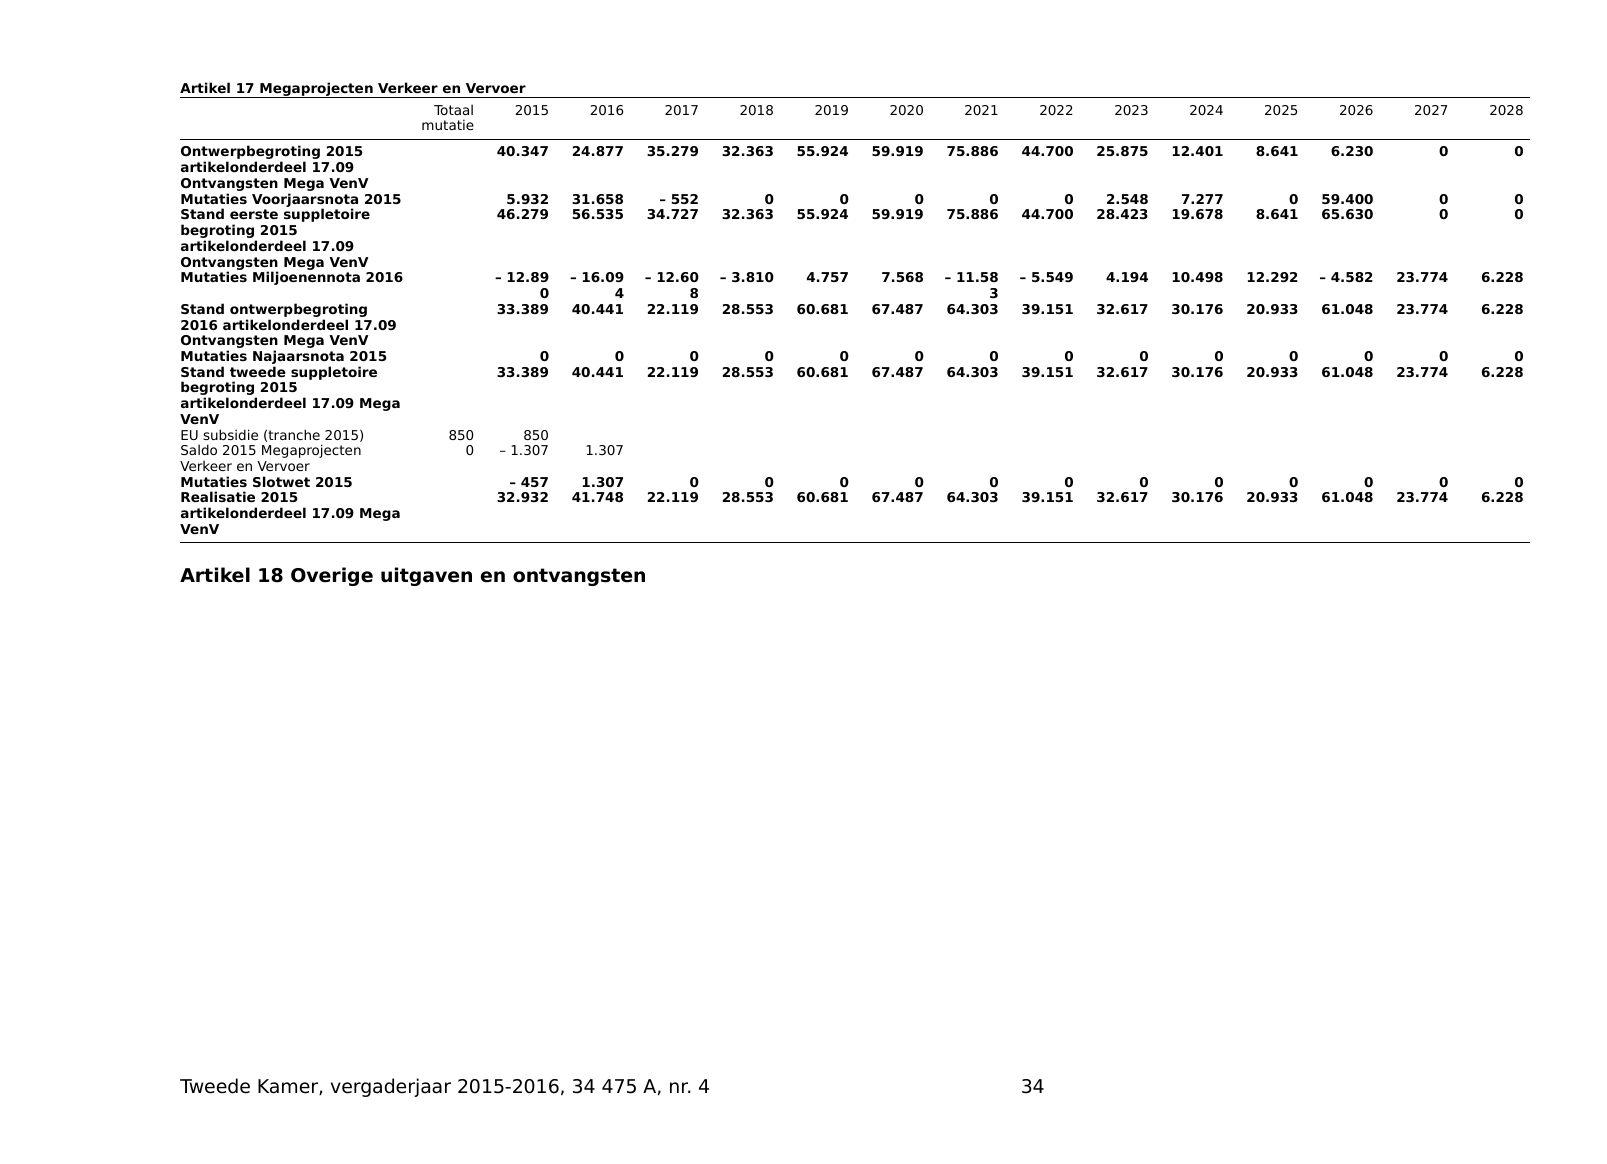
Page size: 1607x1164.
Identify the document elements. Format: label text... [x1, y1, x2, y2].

table_cell 0 [705, 191, 780, 207]
table_cell 0 [1379, 475, 1454, 490]
table_cell [630, 428, 705, 443]
table_cell 0 [1454, 140, 1529, 191]
table_cell [705, 443, 780, 474]
table_cell – 3.810 [705, 270, 780, 302]
table_cell [930, 428, 1004, 443]
table_cell 32.363 [705, 207, 780, 270]
table_cell 0 [930, 191, 1004, 207]
table_cell 55.924 [780, 207, 854, 270]
table_cell 0 [1379, 191, 1454, 207]
table_cell 0 [705, 475, 780, 490]
table_cell [405, 207, 480, 270]
table_cell 44.700 [1005, 207, 1079, 270]
table_cell [405, 490, 480, 542]
table_cell 34.727 [630, 207, 705, 270]
table_cell [1229, 428, 1304, 443]
table_cell [1379, 428, 1454, 443]
table_cell 33.389 [480, 302, 555, 349]
table_cell Stand tweede suppletoire begroting 2015 artikelonderdeel 17.09 Mega VenV [180, 365, 405, 427]
table_cell [855, 443, 929, 474]
table_cell [1454, 428, 1529, 443]
table_cell 32.617 [1080, 302, 1154, 349]
table_cell Stand eerste suppletoire begroting 2015 artikelonderdeel 17.09 Ontvangsten Mega VenV [180, 207, 405, 270]
table_cell [780, 443, 854, 474]
table_cell 2021 [930, 98, 1004, 138]
table_cell 0 [1229, 191, 1304, 207]
table_cell [1154, 443, 1229, 474]
table_cell 64.303 [930, 365, 1004, 427]
table_cell [930, 443, 1004, 474]
table_cell 28.423 [1080, 207, 1154, 270]
table_cell 59.919 [855, 207, 929, 270]
table_cell EU subsidie (tranche 2015) [180, 428, 405, 443]
table_cell 0 [630, 475, 705, 490]
table_cell [1304, 443, 1379, 474]
table_cell 56.535 [555, 207, 630, 270]
table_cell 61.048 [1304, 365, 1379, 427]
table_cell [1154, 428, 1229, 443]
table_cell [405, 140, 480, 191]
table_cell 6.228 [1454, 490, 1529, 542]
table_cell 0 [1005, 191, 1079, 207]
table_cell 19.678 [1154, 207, 1229, 270]
table_cell 55.924 [780, 140, 854, 191]
table_cell 0 [855, 349, 929, 364]
table_cell – 16.094 [555, 270, 630, 302]
table_cell 67.487 [855, 302, 929, 349]
table_cell 6.230 [1304, 140, 1379, 191]
table_cell Mutaties Voorjaarsnota 2015 [180, 191, 405, 207]
table_cell Mutaties Slotwet 2015 [180, 475, 405, 490]
table_cell 2.548 [1080, 191, 1154, 207]
table_cell Totaal mutatie [405, 98, 480, 138]
table_cell 0 [1454, 349, 1529, 364]
table_cell 0 [1454, 475, 1529, 490]
table_cell 0 [1304, 349, 1379, 364]
table_cell 2027 [1379, 98, 1454, 138]
table_cell 65.630 [1304, 207, 1379, 270]
table_cell [780, 428, 854, 443]
table_cell 7.277 [1154, 191, 1229, 207]
table_cell 0 [1304, 475, 1379, 490]
table_cell 6.228 [1454, 365, 1529, 427]
table_cell 0 [1379, 349, 1454, 364]
table_cell [180, 98, 405, 138]
table_cell 61.048 [1304, 490, 1379, 542]
table_cell 64.303 [930, 490, 1004, 542]
table_cell 0 [780, 191, 854, 207]
table_cell 32.617 [1080, 490, 1154, 542]
table_cell 67.487 [855, 365, 929, 427]
table_cell 60.681 [780, 365, 854, 427]
table_cell 59.919 [855, 140, 929, 191]
table_cell 39.151 [1005, 490, 1079, 542]
table_cell 24.877 [555, 140, 630, 191]
table_cell 25.875 [1080, 140, 1154, 191]
table_cell 20.933 [1229, 490, 1304, 542]
table_cell [555, 428, 630, 443]
table_cell 30.176 [1154, 365, 1229, 427]
table_cell 40.441 [555, 365, 630, 427]
table_cell 2020 [855, 98, 929, 138]
table_cell 31.658 [555, 191, 630, 207]
table_cell [1005, 428, 1079, 443]
table_cell [705, 428, 780, 443]
table_cell Mutaties Miljoenennota 2016 [180, 270, 405, 302]
table_cell 0 [930, 475, 1004, 490]
table_cell – 11.583 [930, 270, 1004, 302]
table_cell 7.568 [855, 270, 929, 302]
table_cell 0 [480, 349, 555, 364]
table_cell 0 [705, 349, 780, 364]
table_cell [405, 475, 480, 490]
table_cell 0 [1379, 140, 1454, 191]
table_cell 23.774 [1379, 365, 1454, 427]
table_cell 2028 [1454, 98, 1529, 138]
table_cell 67.487 [855, 490, 929, 542]
table_cell [1080, 443, 1154, 474]
table_cell 35.279 [630, 140, 705, 191]
table_cell 4.757 [780, 270, 854, 302]
table_cell 2018 [705, 98, 780, 138]
table_cell 0 [1080, 475, 1154, 490]
table_cell 12.292 [1229, 270, 1304, 302]
table_cell [1005, 443, 1079, 474]
table_cell 0 [1080, 349, 1154, 364]
table_cell Ontwerpbegroting 2015 artikelonderdeel 17.09 Ontvangsten Mega VenV [180, 140, 405, 191]
table_cell [405, 349, 480, 364]
table_cell 8.641 [1229, 207, 1304, 270]
table_cell 40.441 [555, 302, 630, 349]
table_cell 32.617 [1080, 365, 1154, 427]
table_cell – 4.582 [1304, 270, 1379, 302]
table_cell 12.401 [1154, 140, 1229, 191]
table_cell [855, 428, 929, 443]
subtitle Artikel 18 Overige uitgaven en ontvangsten [180, 565, 1529, 587]
table_cell 4.194 [1080, 270, 1154, 302]
table_cell [405, 365, 480, 427]
table_cell 39.151 [1005, 365, 1079, 427]
table_cell 0 [1005, 475, 1079, 490]
table_cell 20.933 [1229, 302, 1304, 349]
table_cell 23.774 [1379, 270, 1454, 302]
table_cell 2024 [1154, 98, 1229, 138]
table_cell 2023 [1080, 98, 1154, 138]
table_cell 2026 [1304, 98, 1379, 138]
table_cell [405, 270, 480, 302]
table_cell 6.228 [1454, 270, 1529, 302]
table_cell 32.363 [705, 140, 780, 191]
table_cell 75.886 [930, 207, 1004, 270]
table_cell 28.553 [705, 302, 780, 349]
table_cell [630, 443, 705, 474]
table_cell 30.176 [1154, 490, 1229, 542]
table_cell 46.279 [480, 207, 555, 270]
table_cell 0 [855, 475, 929, 490]
table_cell 61.048 [1304, 302, 1379, 349]
table_cell Saldo 2015 Megaprojecten Verkeer en Vervoer [180, 443, 405, 474]
table_cell 0 [1005, 349, 1079, 364]
table_cell 44.700 [1005, 140, 1079, 191]
table_cell 1.307 [555, 475, 630, 490]
table_cell 1.307 [555, 443, 630, 474]
table_cell [1454, 443, 1529, 474]
table_cell [405, 302, 480, 349]
table_cell 60.681 [780, 302, 854, 349]
table_cell 2016 [555, 98, 630, 138]
table_cell 0 [1229, 475, 1304, 490]
table_cell Realisatie 2015 artikelonderdeel 17.09 Mega VenV [180, 490, 405, 542]
table_cell – 5.549 [1005, 270, 1079, 302]
table_cell 23.774 [1379, 302, 1454, 349]
table_cell 2025 [1229, 98, 1304, 138]
table_cell 8.641 [1229, 140, 1304, 191]
table_cell 40.347 [480, 140, 555, 191]
table_cell 0 [855, 191, 929, 207]
table_cell 6.228 [1454, 302, 1529, 349]
table_cell 0 [1454, 191, 1529, 207]
table_cell 850 [480, 428, 555, 443]
table_cell 2015 [480, 98, 555, 138]
table_cell – 12.608 [630, 270, 705, 302]
table_cell 33.389 [480, 365, 555, 427]
table_cell 0 [1229, 349, 1304, 364]
table_cell [1379, 443, 1454, 474]
table_cell 0 [1454, 207, 1529, 270]
table_cell 0 [1154, 349, 1229, 364]
table_cell 60.681 [780, 490, 854, 542]
table_cell 0 [930, 349, 1004, 364]
table_cell 32.932 [480, 490, 555, 542]
table_cell 22.119 [630, 490, 705, 542]
table_cell [1080, 428, 1154, 443]
table_cell [1229, 443, 1304, 474]
table_cell 0 [630, 349, 705, 364]
table_cell 30.176 [1154, 302, 1229, 349]
table_cell [405, 191, 480, 207]
table_cell 10.498 [1154, 270, 1229, 302]
table_cell 41.748 [555, 490, 630, 542]
table_cell 0 [555, 349, 630, 364]
table_cell – 1.307 [480, 443, 555, 474]
table_cell Mutaties Najaarsnota 2015 [180, 349, 405, 364]
table_cell 39.151 [1005, 302, 1079, 349]
table_cell 2019 [780, 98, 854, 138]
table_cell – 457 [480, 475, 555, 490]
table_cell 0 [405, 443, 480, 474]
table_cell 0 [780, 349, 854, 364]
table_cell 5.932 [480, 191, 555, 207]
table_cell 28.553 [705, 490, 780, 542]
table_cell 75.886 [930, 140, 1004, 191]
table_cell 59.400 [1304, 191, 1379, 207]
table_cell – 552 [630, 191, 705, 207]
table_cell [1304, 428, 1379, 443]
table_cell 22.119 [630, 302, 705, 349]
table_cell 22.119 [630, 365, 705, 427]
table_header Artikel 17 Megaprojecten Verkeer en Vervoer [180, 81, 1529, 97]
table_cell 0 [1154, 475, 1229, 490]
table_cell Stand ontwerpbegroting 2016 artikelonderdeel 17.09 Ontvangsten Mega VenV [180, 302, 405, 349]
table_cell 20.933 [1229, 365, 1304, 427]
table_cell 850 [405, 428, 480, 443]
table_cell 28.553 [705, 365, 780, 427]
table_cell 0 [780, 475, 854, 490]
table_cell 64.303 [930, 302, 1004, 349]
table_cell 2017 [630, 98, 705, 138]
table_cell – 12.890 [480, 270, 555, 302]
table_cell 23.774 [1379, 490, 1454, 542]
table_cell 2022 [1005, 98, 1079, 138]
table_cell 0 [1379, 207, 1454, 270]
